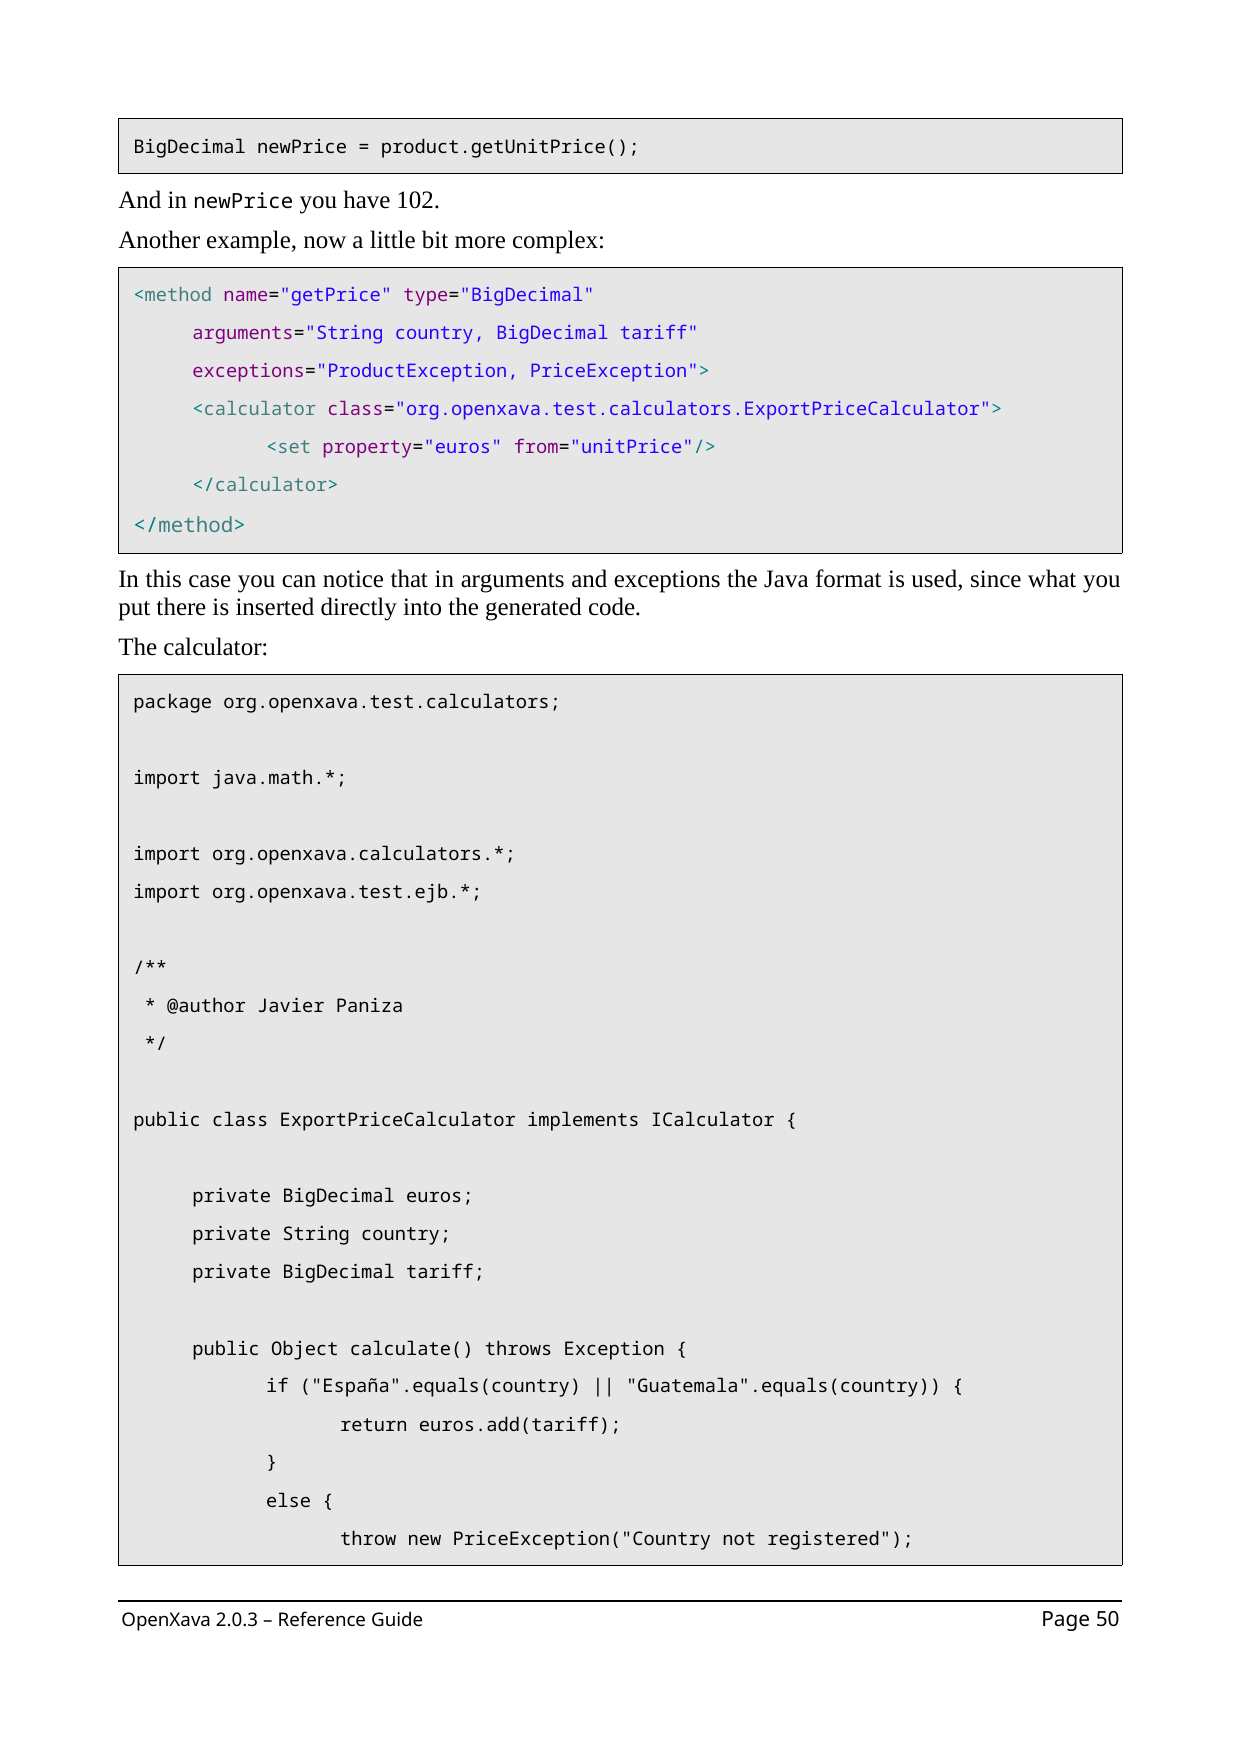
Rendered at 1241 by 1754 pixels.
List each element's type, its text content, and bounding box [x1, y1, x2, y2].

text package org.openxava.test.calculators; [119, 675, 1122, 712]
text } [119, 1434, 1122, 1472]
text private BigDecimal euros; [119, 1168, 1122, 1206]
text import org.openxava.calculators.*; [119, 826, 1122, 864]
text <calculator class="org.openxava.test.calculators.ExportPriceCalculator"> [119, 381, 1122, 419]
text import org.openxava.test.ejb.*; [119, 864, 1122, 902]
text <method name="getPrice" type="BigDecimal" [119, 268, 1122, 305]
text BigDecimal newPrice = product.getUnitPrice(); [119, 119, 1122, 173]
text And in newPrice you have 102. [118, 186, 1122, 214]
text throw new PriceException("Country not registered"); [119, 1510, 1122, 1565]
text In this case you can notice that in arguments and exceptions the Java format is used, since what you put there is inserted directly into the generated code. [118, 566, 1122, 621]
text /** [119, 940, 1122, 978]
text private String country; [119, 1206, 1122, 1244]
text </calculator> [119, 457, 1122, 495]
text exceptions="ProductException, PriceException"> [119, 343, 1122, 381]
text public Object calculate() throws Exception { [119, 1320, 1122, 1358]
text private BigDecimal tariff; [119, 1244, 1122, 1282]
text import java.math.*; [119, 750, 1122, 788]
text <set property="euros" from="unitPrice"/> [119, 419, 1122, 457]
text Another example, now a little bit more complex: [118, 227, 1122, 254]
text return euros.add(tariff); [119, 1396, 1122, 1434]
text arguments="String country, BigDecimal tariff" [119, 305, 1122, 343]
text */ [119, 1016, 1122, 1054]
text * @author Javier Paniza [119, 978, 1122, 1016]
text if ("España".equals(country) || "Guatemala".equals(country)) { [119, 1358, 1122, 1396]
text else { [119, 1472, 1122, 1510]
text public class ExportPriceCalculator implements ICalculator { [119, 1092, 1122, 1130]
text The calculator: [118, 633, 1122, 661]
text </method> [119, 495, 1122, 553]
